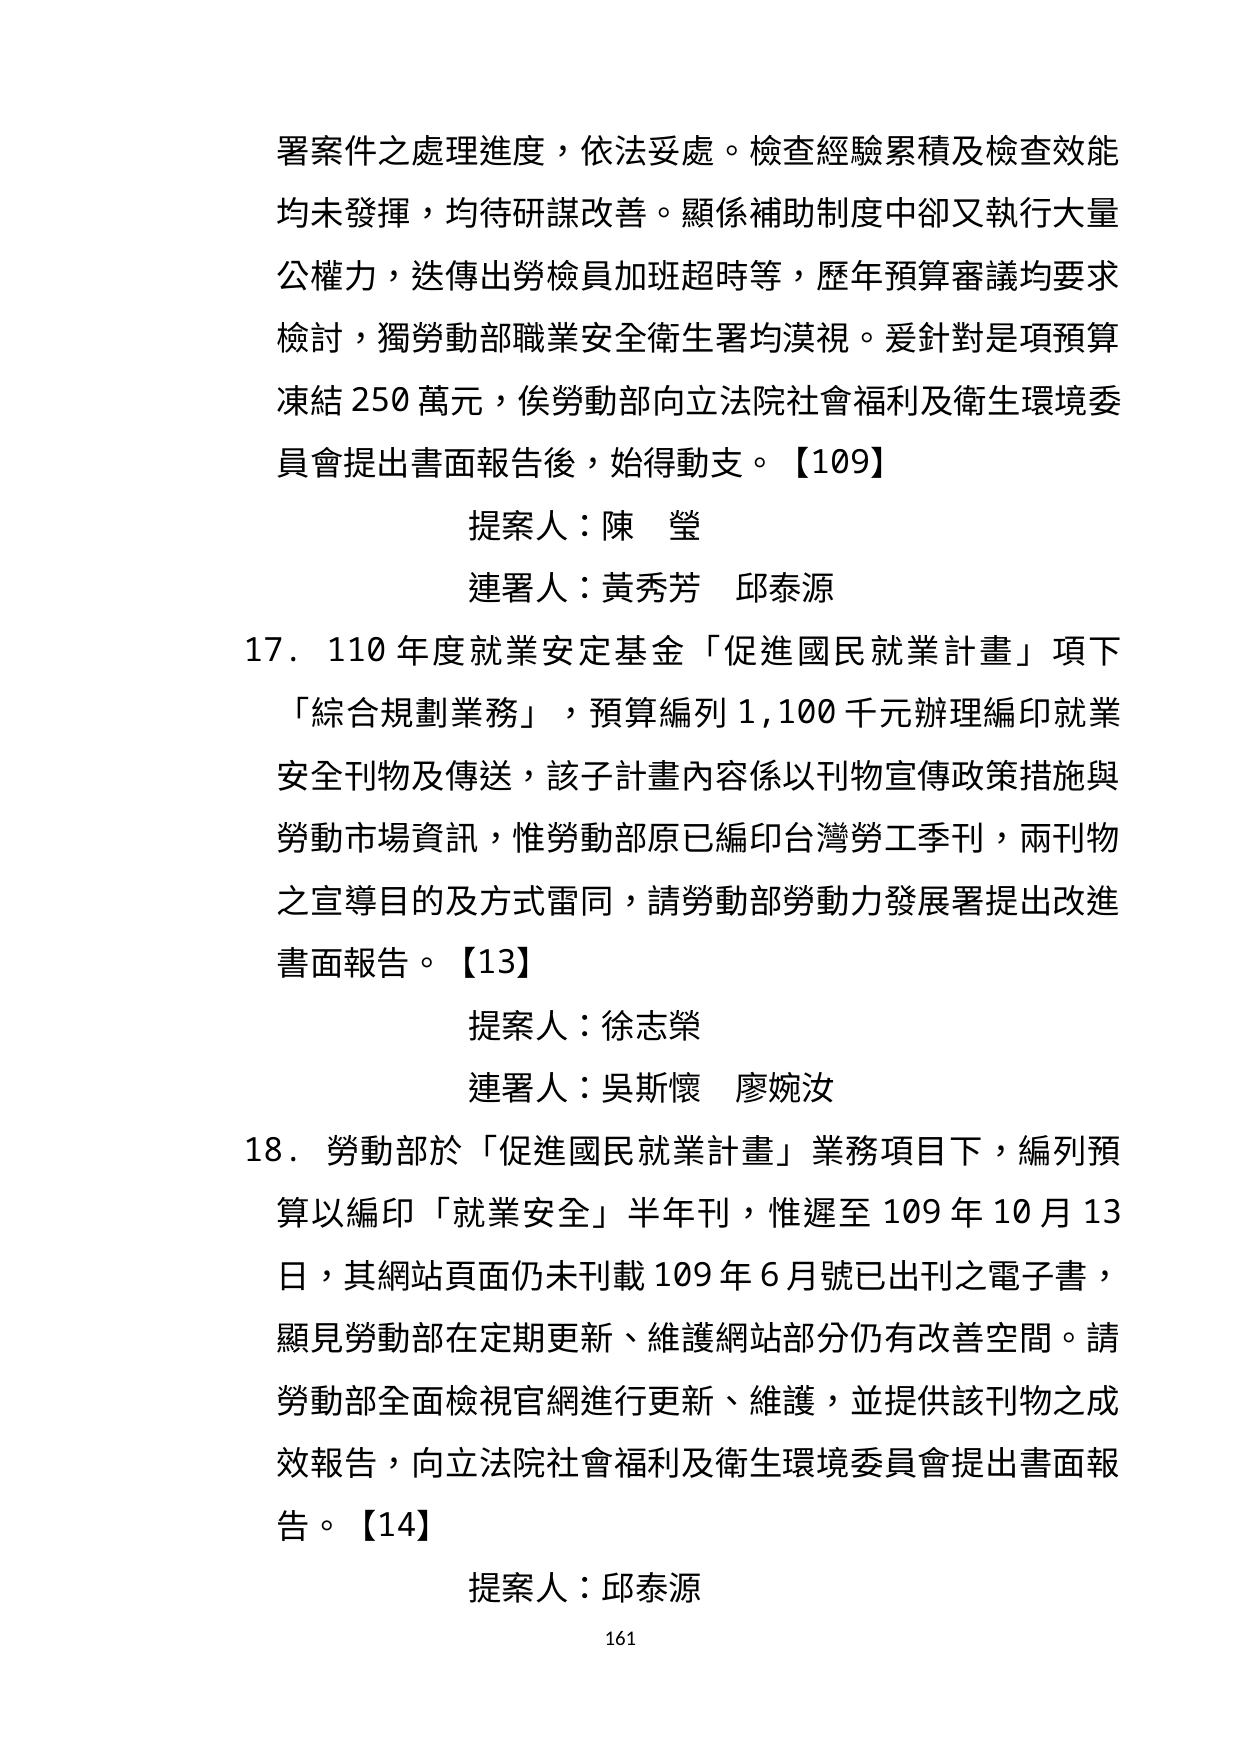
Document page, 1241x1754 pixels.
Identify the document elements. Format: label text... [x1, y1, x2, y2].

text 提案人：陳 瑩 [468, 482, 1122, 544]
text 連署人：黃秀芳 邱泰源 [468, 544, 1122, 607]
text 18. 勞動部於「促進國民就業計畫」業務項目下，編列預算以編印「就業安全」半年刊，惟遲至109年10月13日，其網站頁面仍未刊載109年6月號已出刊之電子書，顯見勞動部在定期更新、維護網站部分仍有改善空間。請勞動部全面檢視官網進行更新、維護，並提供該刊物之成效報告，向立法院社會福利及衛生環境委員會提出書面報告。【14】 [243, 1107, 1122, 1544]
text 提案人：邱泰源 [468, 1544, 1122, 1607]
text 17. 110年度就業安定基金「促進國民就業計畫」項下「綜合規劃業務」，預算編列1,100千元辦理編印就業安全刊物及傳送，該子計畫內容係以刊物宣傳政策措施與勞動市場資訊，惟勞動部原已編印台灣勞工季刊，兩刊物之宣導目的及方式雷同，請勞動部勞動力發展署提出改進書面報告。【13】 [243, 607, 1122, 982]
text 署案件之處理進度，依法妥處。檢查經驗累積及檢查效能均未發揮，均待研謀改善。顯係補助制度中卻又執行大量公權力，迭傳出勞檢員加班超時等，歷年預算審議均要求檢討，獨勞動部職業安全衛生署均漠視。爰針對是項預算凍結250萬元，俟勞動部向立法院社會福利及衛生環境委員會提出書面報告後，始得動支。【109】 [243, 107, 1122, 482]
text 連署人：吳斯懷 廖婉汝 [468, 1044, 1122, 1107]
text 提案人：徐志榮 [468, 982, 1122, 1044]
